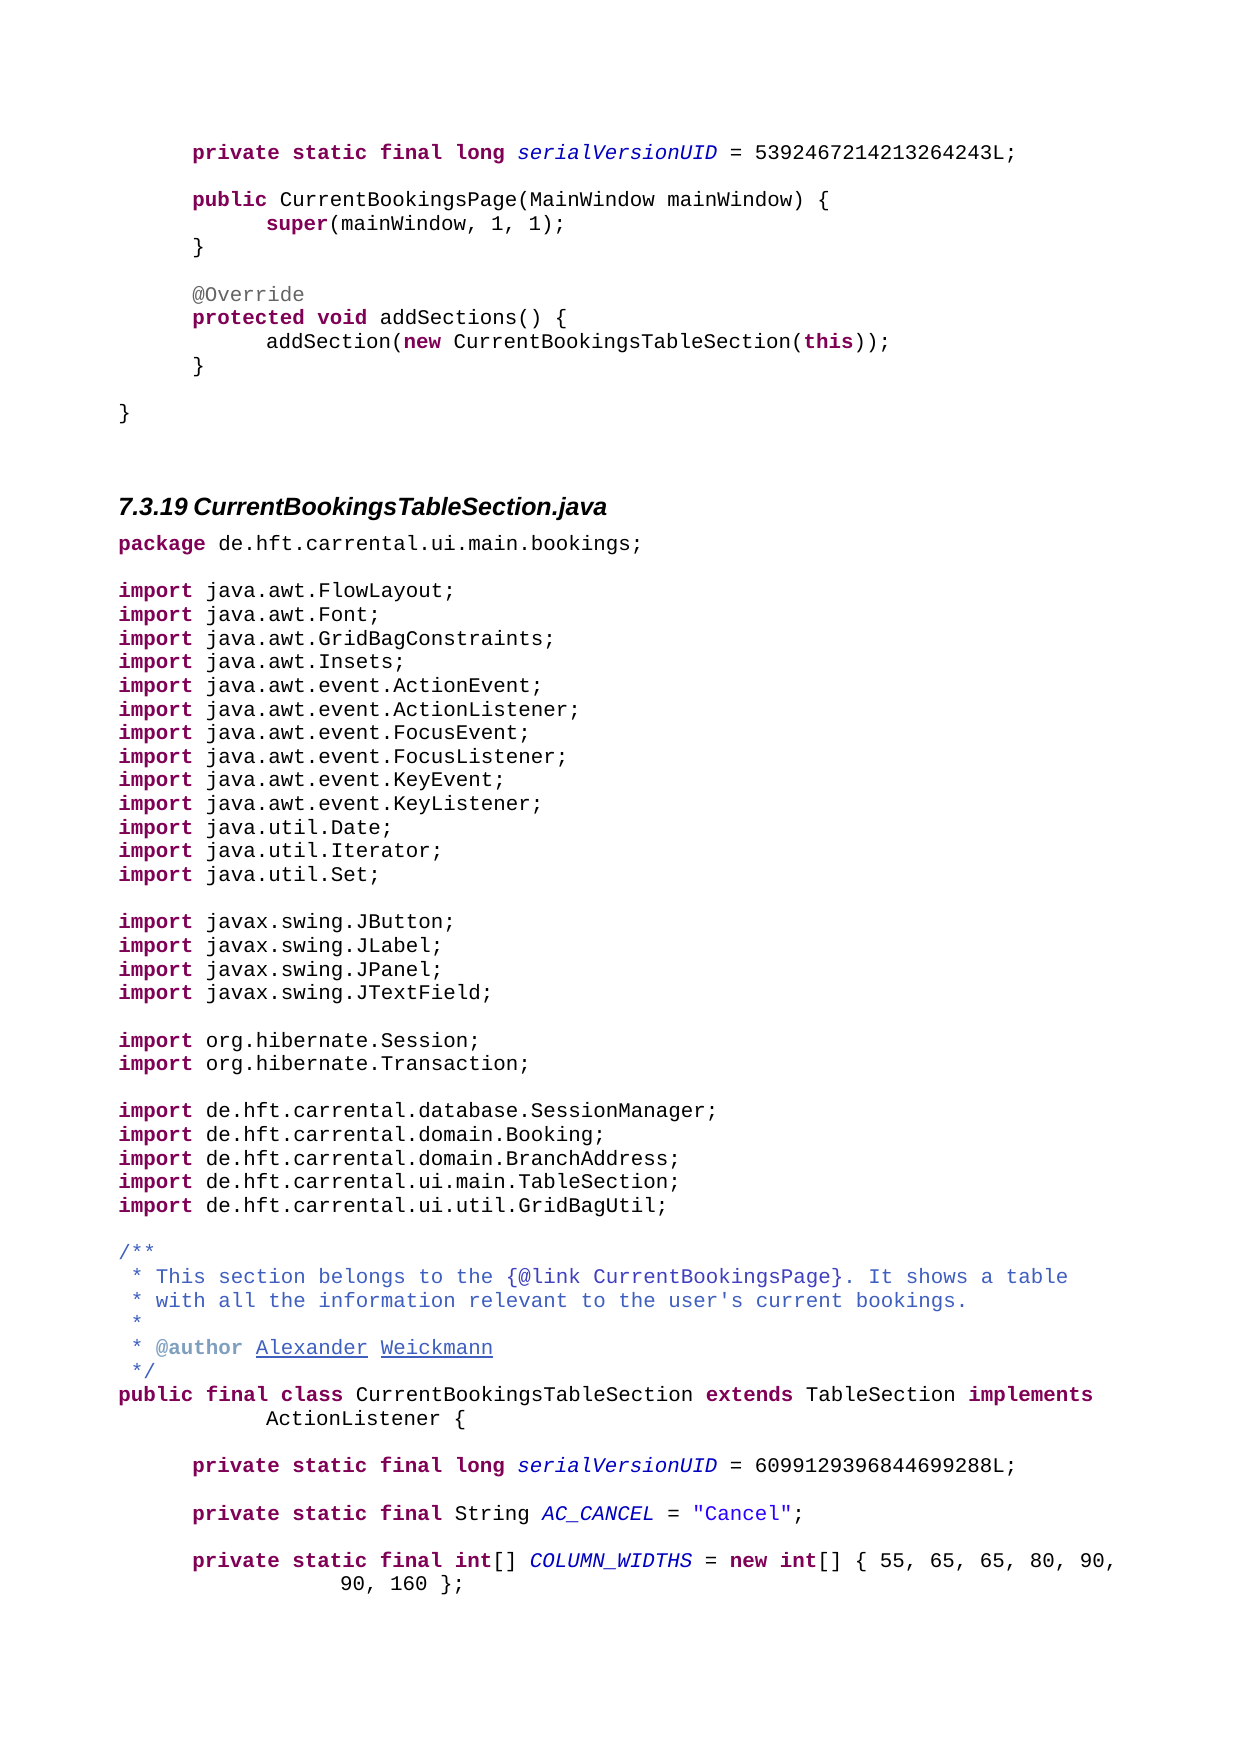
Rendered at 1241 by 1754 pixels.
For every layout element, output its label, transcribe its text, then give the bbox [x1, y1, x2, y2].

text import java.util.Date; [118, 817, 1122, 840]
text package de.hft.carrental.ui.main.bookings; [118, 533, 1122, 557]
text public final class CurrentBookingsTableSection extends TableSection implements [118, 1384, 1122, 1408]
text addSection(new CurrentBookingsTableSection(this)); [118, 331, 1122, 354]
text import java.awt.event.KeyListener; [118, 793, 1122, 817]
text public CurrentBookingsPage(MainWindow mainWindow) { [118, 189, 1122, 213]
text import java.awt.event.FocusEvent; [118, 722, 1122, 746]
text import java.awt.event.ActionListener; [118, 698, 1122, 722]
text * @author Alexander Weickmann [118, 1337, 1122, 1361]
text private static final int[] COLUMN_WIDTHS = new int[] { 55, 65, 65, 80, 90, [118, 1550, 1122, 1573]
text import java.awt.event.KeyEvent; [118, 769, 1122, 793]
text super(mainWindow, 1, 1); [118, 213, 1122, 236]
text import java.awt.event.FocusListener; [118, 746, 1122, 769]
text import java.awt.GridBagConstraints; [118, 628, 1122, 651]
text import java.util.Iterator; [118, 840, 1122, 864]
text import java.util.Set; [118, 864, 1122, 888]
text * This section belongs to the {@link CurrentBookingsPage}. It shows a table [118, 1266, 1122, 1290]
text import java.awt.Insets; [118, 651, 1122, 675]
text @Override [118, 284, 1122, 307]
text } [118, 236, 1122, 260]
text import org.hibernate.Session; [118, 1029, 1122, 1053]
text */ [118, 1361, 1122, 1384]
text import de.hft.carrental.database.SessionManager; [118, 1101, 1122, 1124]
text /** [118, 1242, 1122, 1266]
text } [118, 402, 1122, 426]
text import java.awt.event.ActionEvent; [118, 675, 1122, 698]
text import de.hft.carrental.ui.util.GridBagUtil; [118, 1195, 1122, 1219]
text import de.hft.carrental.domain.BranchAddress; [118, 1148, 1122, 1171]
subtitle CurrentBookingsTableSection.java [118, 492, 1122, 521]
text ActionListener { [118, 1408, 1122, 1432]
text protected void addSections() { [118, 307, 1122, 331]
text private static final long serialVersionUID = 6099129396844699288L; [118, 1455, 1122, 1479]
text } [118, 354, 1122, 378]
text import de.hft.carrental.ui.main.TableSection; [118, 1171, 1122, 1195]
text * with all the information relevant to the user's current bookings. [118, 1290, 1122, 1313]
text import javax.swing.JTextField; [118, 982, 1122, 1006]
text import java.awt.Font; [118, 604, 1122, 628]
text import org.hibernate.Transaction; [118, 1053, 1122, 1077]
text import javax.swing.JLabel; [118, 935, 1122, 959]
text 90, 160 }; [118, 1573, 1122, 1597]
text import javax.swing.JButton; [118, 911, 1122, 935]
text import javax.swing.JPanel; [118, 959, 1122, 982]
text * [118, 1313, 1122, 1337]
text private static final long serialVersionUID = 5392467214213264243L; [118, 142, 1122, 165]
text import java.awt.FlowLayout; [118, 580, 1122, 604]
text import de.hft.carrental.domain.Booking; [118, 1124, 1122, 1148]
text private static final String AC_CANCEL = "Cancel"; [118, 1502, 1122, 1526]
